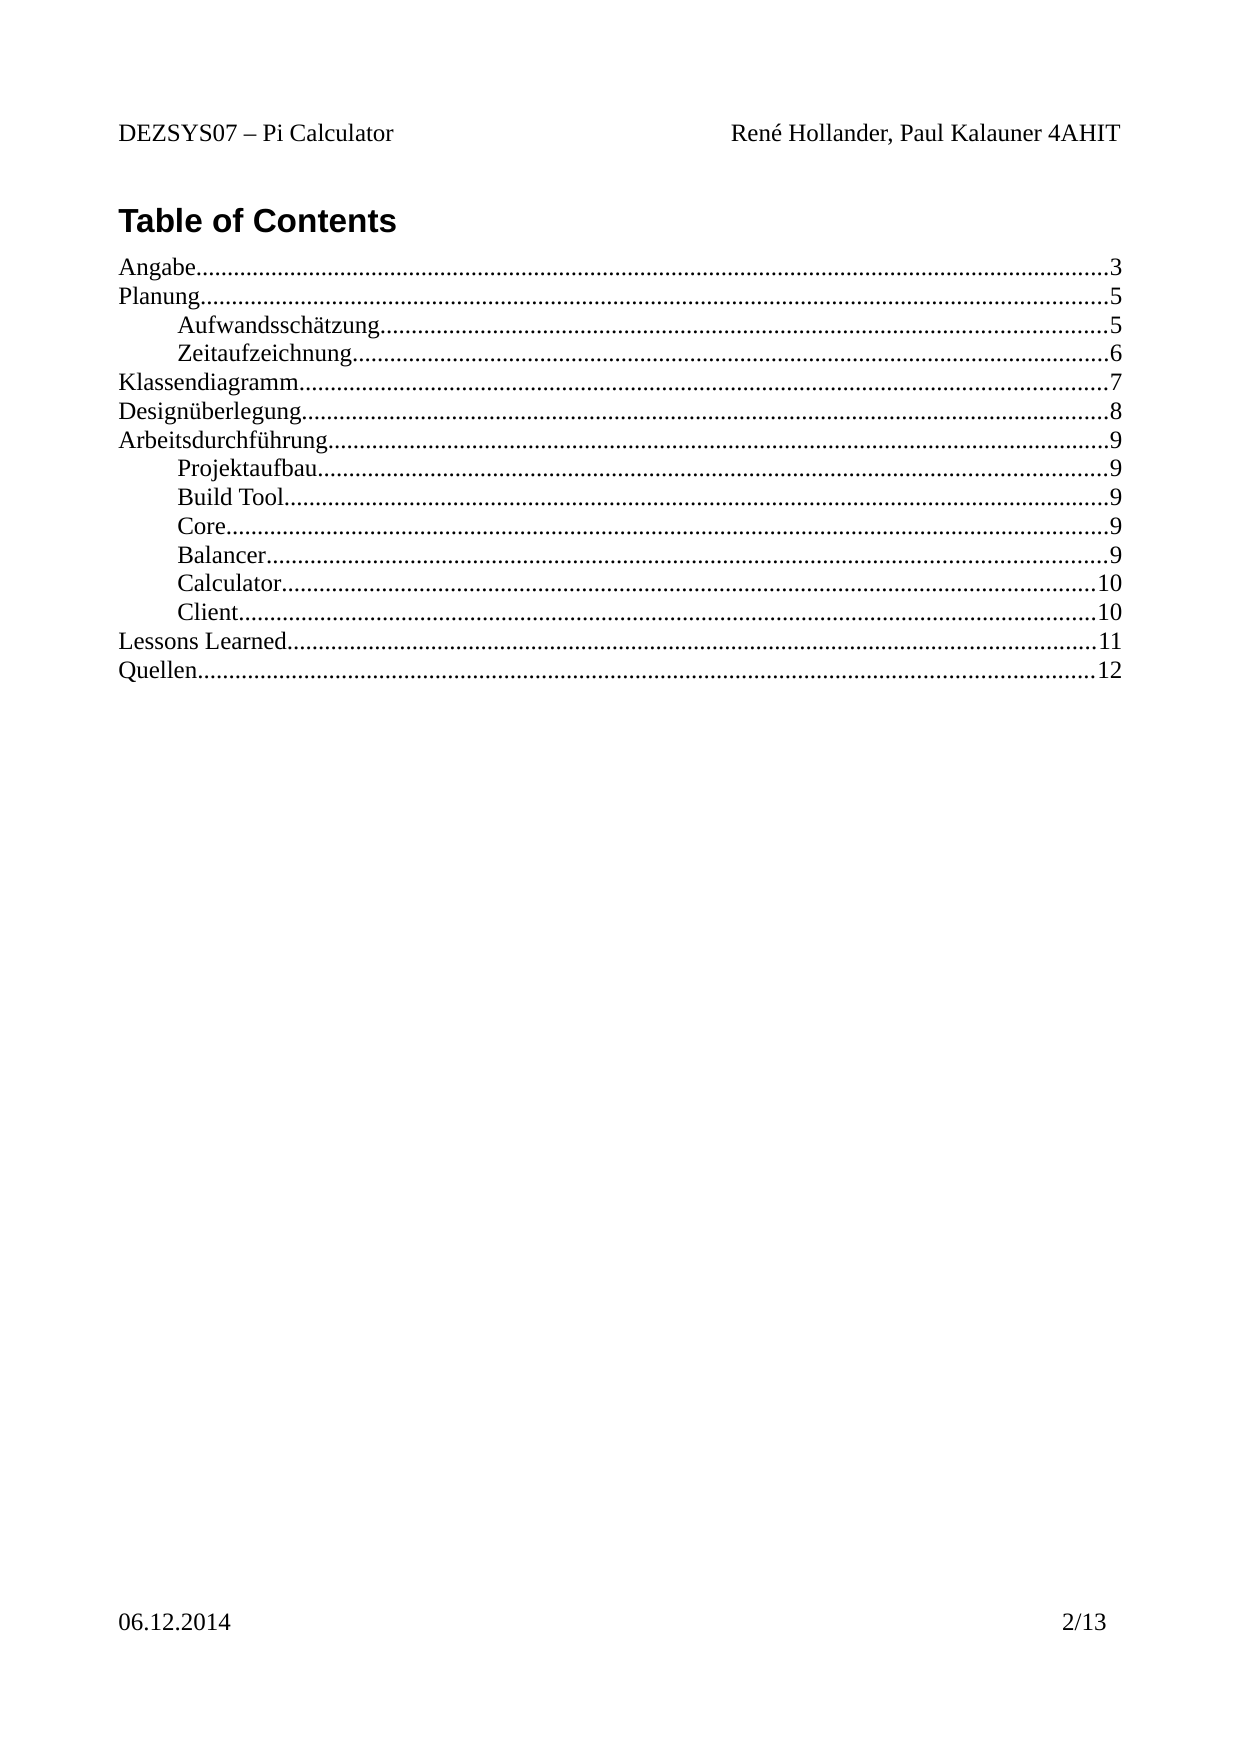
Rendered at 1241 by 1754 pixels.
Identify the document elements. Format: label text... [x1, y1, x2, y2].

text Arbeitsdurchführung 9 [118, 425, 1122, 453]
text Angabe 3 [118, 252, 1122, 281]
text Quellen 12 [118, 655, 1122, 683]
text Core 9 [177, 511, 1122, 540]
text Build Tool 9 [177, 482, 1122, 511]
text Zeitaufzeichnung 6 [177, 338, 1122, 367]
text Lessons Learned 11 [118, 626, 1122, 655]
text Calculator 10 [177, 568, 1122, 597]
text Aufwandsschätzung 5 [177, 310, 1122, 338]
text Balancer 9 [177, 540, 1122, 568]
text Projektaufbau 9 [177, 453, 1122, 482]
text Planung 5 [118, 281, 1122, 310]
text Designüberlegung 8 [118, 396, 1122, 425]
subtitle Table of Contents [118, 201, 1122, 240]
text Klassendiagramm 7 [118, 367, 1122, 396]
text Client 10 [177, 597, 1122, 626]
